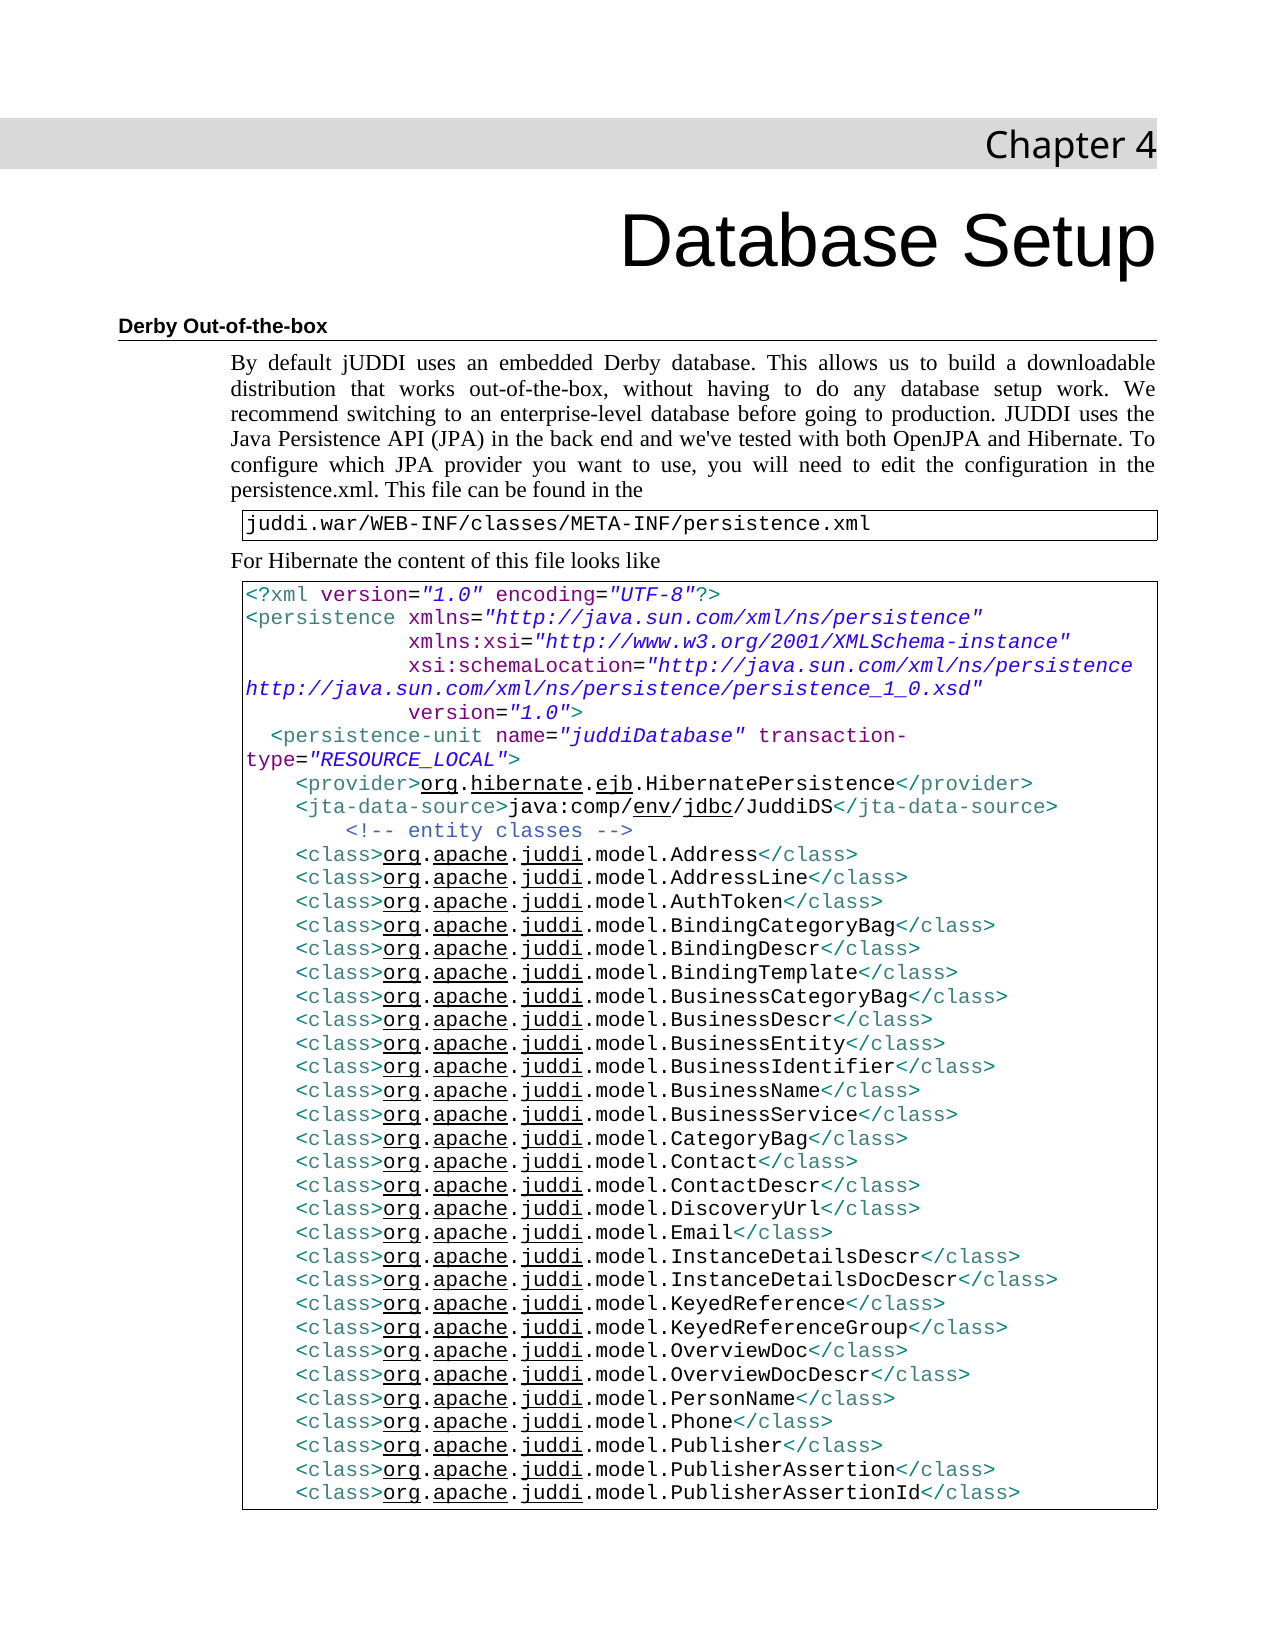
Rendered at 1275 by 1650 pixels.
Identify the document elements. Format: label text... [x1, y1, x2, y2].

text <class>org.apache.juddi.model.BusinessService</class> [243, 1101, 1157, 1124]
text <class>org.apache.juddi.model.Phone</class> [243, 1408, 1157, 1432]
text <class>org.apache.juddi.model.Publisher</class> [243, 1432, 1157, 1455]
text <persistence xmlns="http://java.sun.com/xml/ns/persistence" [243, 604, 1157, 628]
text By default jUDDI uses an embedded Derby database. This allows us to build a downloadable distribution that works out-of-the-box, without having to do any database setup work. We recommend switching to an enterprise-level database before going to production. JUDDI uses the Java Persistence API (JPA) in the back end and we've tested with both OpenJPA and Hibernate. To configure which JPA provider you want to use, you will need to edit the configuration in the persistence.xml. This file can be found in the [230, 350, 1157, 503]
text <?xml version="1.0" encoding="UTF-8"?> [243, 582, 1157, 604]
text <class>org.apache.juddi.model.KeyedReference</class> [243, 1290, 1157, 1313]
text <class>org.apache.juddi.model.ContactDescr</class> [243, 1172, 1157, 1195]
text xmlns:xsi="http://www.w3.org/2001/XMLSchema-instance" [243, 628, 1157, 651]
text <class>org.apache.juddi.model.BusinessName</class> [243, 1077, 1157, 1101]
title Database Setup [233, 198, 1157, 282]
text version="1.0"> [243, 699, 1157, 722]
text xsi:schemaLocation="http://java.sun.com/xml/ns/persistence http://java.sun.com/xml/ns/persistence/persistence_1_0.xsd" [243, 651, 1157, 699]
text <class>org.apache.juddi.model.PublisherAssertionId</class> [243, 1479, 1157, 1509]
text <persistence-unit name="juddiDatabase" transaction-type="RESOURCE_LOCAL"> [243, 722, 1157, 770]
text For Hibernate the content of this file looks like [230, 548, 1157, 573]
text <class>org.apache.juddi.model.KeyedReferenceGroup</class> [243, 1313, 1157, 1337]
text <class>org.apache.juddi.model.BusinessCategoryBag</class> [243, 982, 1157, 1006]
text <class>org.apache.juddi.model.Address</class> [243, 841, 1157, 864]
text <class>org.apache.juddi.model.BindingDescr</class> [243, 935, 1157, 959]
text <class>org.apache.juddi.model.Contact</class> [243, 1148, 1157, 1172]
text <class>org.apache.juddi.model.OverviewDoc</class> [243, 1337, 1157, 1361]
text <provider>org.hibernate.ejb.HibernatePersistence</provider> [243, 770, 1157, 793]
text <class>org.apache.juddi.model.OverviewDocDescr</class> [243, 1361, 1157, 1384]
text <class>org.apache.juddi.model.Email</class> [243, 1219, 1157, 1243]
text <class>org.apache.juddi.model.InstanceDetailsDocDescr</class> [243, 1266, 1157, 1290]
text <class>org.apache.juddi.model.InstanceDetailsDescr</class> [243, 1243, 1157, 1266]
text <jta-data-source>java:comp/env/jdbc/JuddiDS</jta-data-source> [243, 793, 1157, 817]
text <!-- entity classes --> [243, 817, 1157, 841]
subtitle Derby Out-of-the-box [118, 314, 1157, 340]
text <class>org.apache.juddi.model.CategoryBag</class> [243, 1124, 1157, 1148]
text <class>org.apache.juddi.model.BusinessEntity</class> [243, 1030, 1157, 1053]
text <class>org.apache.juddi.model.AuthToken</class> [243, 888, 1157, 912]
text <class>org.apache.juddi.model.PersonName</class> [243, 1384, 1157, 1408]
text <class>org.apache.juddi.model.PublisherAssertion</class> [243, 1455, 1157, 1479]
text juddi.war/WEB-INF/classes/META-INF/persistence.xml [243, 511, 1157, 540]
text <class>org.apache.juddi.model.BusinessIdentifier</class> [243, 1053, 1157, 1077]
text <class>org.apache.juddi.model.BindingTemplate</class> [243, 959, 1157, 982]
text <class>org.apache.juddi.model.AddressLine</class> [243, 864, 1157, 888]
text <class>org.apache.juddi.model.BusinessDescr</class> [243, 1006, 1157, 1030]
text <class>org.apache.juddi.model.BindingCategoryBag</class> [243, 912, 1157, 935]
text <class>org.apache.juddi.model.DiscoveryUrl</class> [243, 1195, 1157, 1219]
